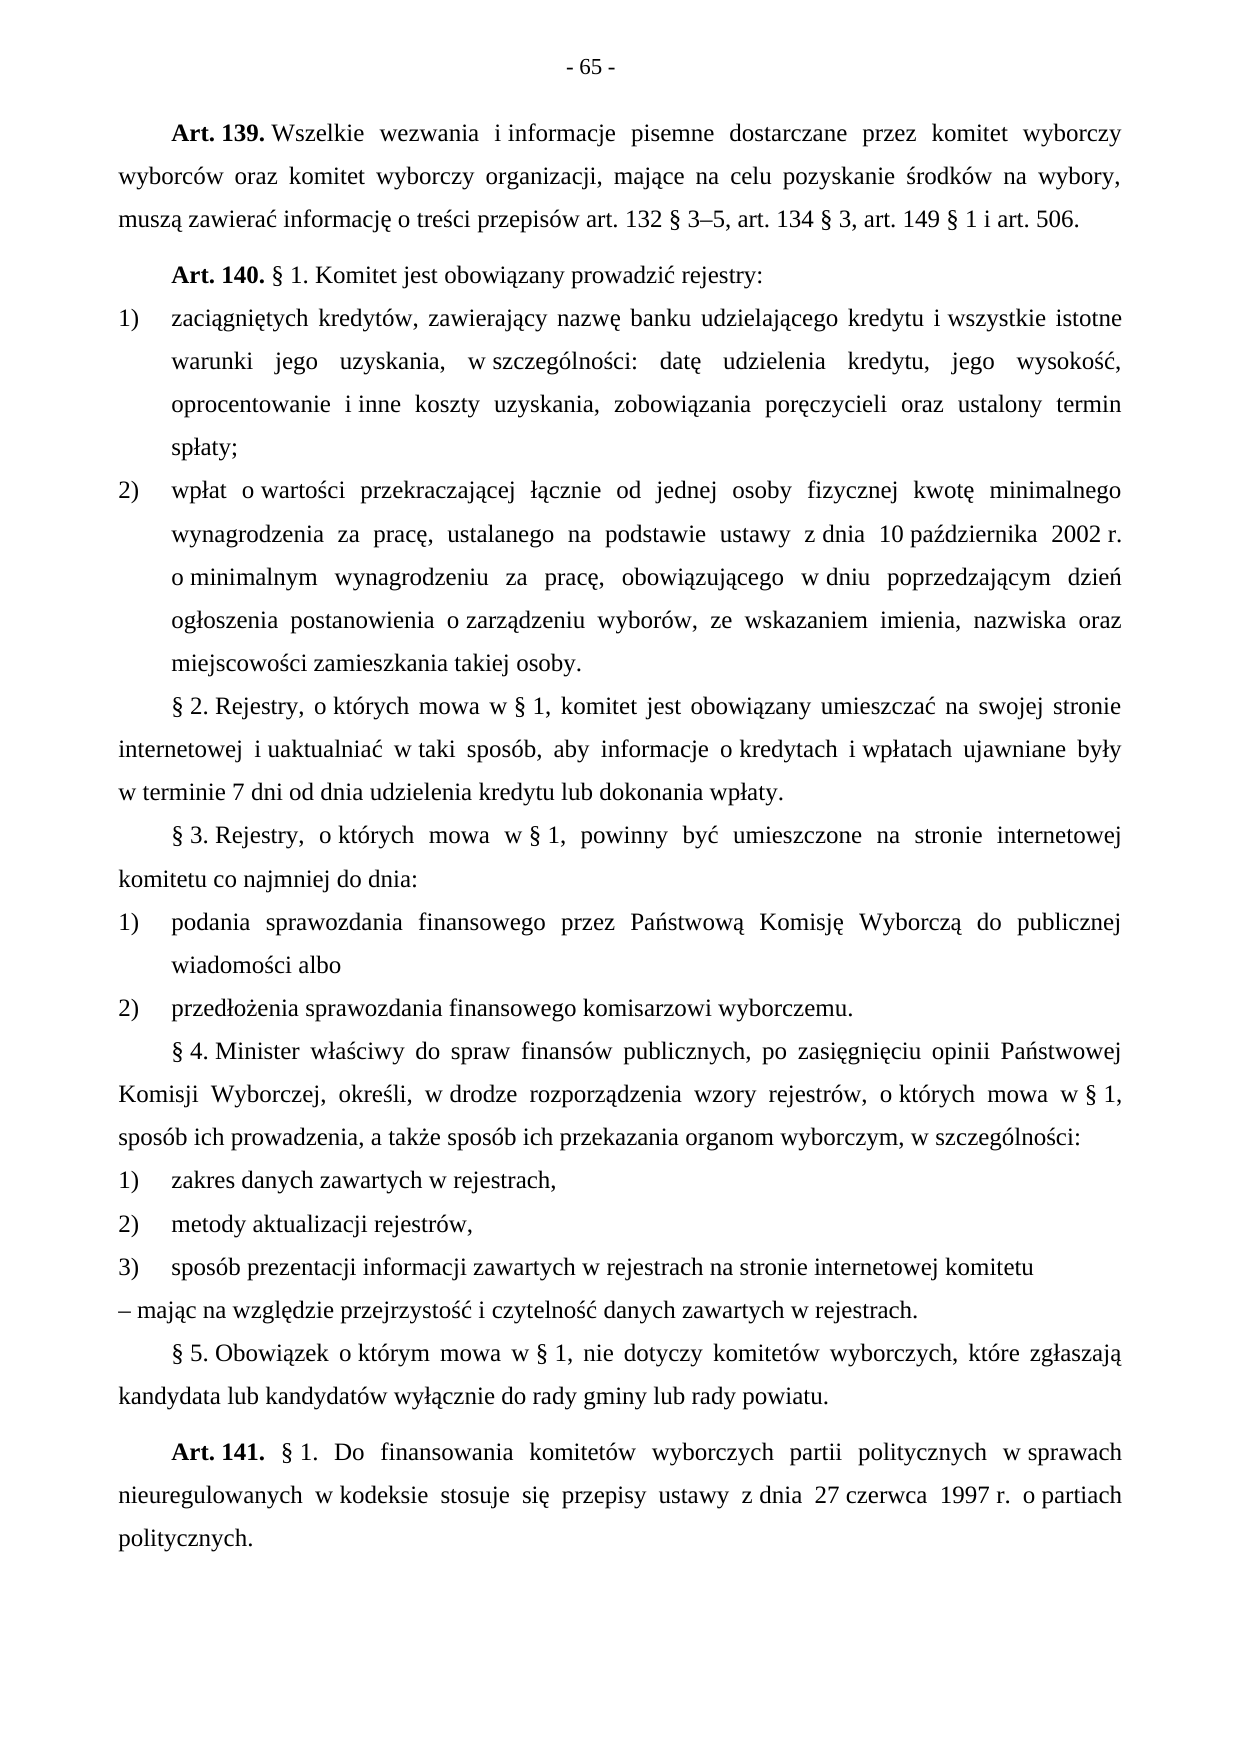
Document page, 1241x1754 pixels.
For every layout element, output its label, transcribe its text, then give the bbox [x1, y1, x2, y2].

text § 2. Rejestry, o których mowa w § 1, komitet jest obowiązany umieszczać na swojej stronie internetowej i uaktualniać w taki sposób, aby informacje o kredytach i wpłatach ujawniane były w terminie 7 dni od dnia udzielenia kredytu lub dokonania wpłaty. [118, 691, 1122, 806]
text § 3. Rejestry, o których mowa w § 1, powinny być umieszczone na stronie internetowej komitetu co najmniej do dnia: [118, 821, 1122, 892]
text § 4. Minister właściwy do spraw finansów publicznych, po zasięgnięciu opinii Państwowej Komisji Wyborczej, określi, w drodze rozporządzenia wzory rejestrów, o których mowa w § 1, sposób ich prowadzenia, a także sposób ich przekazania organom wyborczym, w szczególności: [118, 1036, 1122, 1151]
text 2) wpłat o wartości przekraczającej łącznie od jednej osoby fizycznej kwotę minimalnego wynagrodzenia za pracę, ustalanego na podstawie ustawy z dnia 10 października 2002 r. o minimalnym wynagrodzeniu za pracę, obowiązującego w dniu poprzedzającym dzień ogłoszenia postanowienia o zarządzeniu wyborów, ze wskazaniem imienia, nazwiska oraz miejscowości zamieszkania takiej osoby. [118, 476, 1122, 677]
text Art. 139. Wszelkie wezwania i informacje pisemne dostarczane przez komitet wyborczy wyborców oraz komitet wyborczy organizacji, mające na celu pozyskanie środków na wybory, muszą zawierać informację o treści przepisów art. 132 § 3–5, art. 134 § 3, art. 149 § 1 i art. 506. [118, 118, 1122, 233]
text Art. 141. § 1. Do finansowania komitetów wyborczych partii politycznych w sprawach nieuregulowanych w kodeksie stosuje się przepisy ustawy z dnia 27 czerwca 1997 r. o partiach politycznych. [118, 1437, 1122, 1552]
text 2) metody aktualizacji rejestrów, [118, 1209, 1122, 1237]
text 3) sposób prezentacji informacji zawartych w rejestrach na stronie internetowej komitetu [118, 1252, 1122, 1281]
text 1) podania sprawozdania finansowego przez Państwową Komisję Wyborczą do publicznej wiadomości albo [118, 907, 1122, 979]
text – mając na względzie przejrzystość i czytelność danych zawartych w rejestrach. [118, 1295, 1122, 1324]
text Art. 140. § 1. Komitet jest obowiązany prowadzić rejestry: [118, 260, 1122, 289]
text 1) zaciągniętych kredytów, zawierający nazwę banku udzielającego kredytu i wszystkie istotne warunki jego uzyskania, w szczególności: datę udzielenia kredytu, jego wysokość, oprocentowanie i inne koszty uzyskania, zobowiązania poręczycieli oraz ustalony termin spłaty; [118, 303, 1122, 461]
text 1) zakres danych zawartych w rejestrach, [118, 1166, 1122, 1194]
text § 5. Obowiązek o którym mowa w § 1, nie dotyczy komitetów wyborczych, które zgłaszają kandydata lub kandydatów wyłącznie do rady gminy lub rady powiatu. [118, 1338, 1122, 1410]
text 2) przedłożenia sprawozdania finansowego komisarzowi wyborczemu. [118, 993, 1122, 1022]
